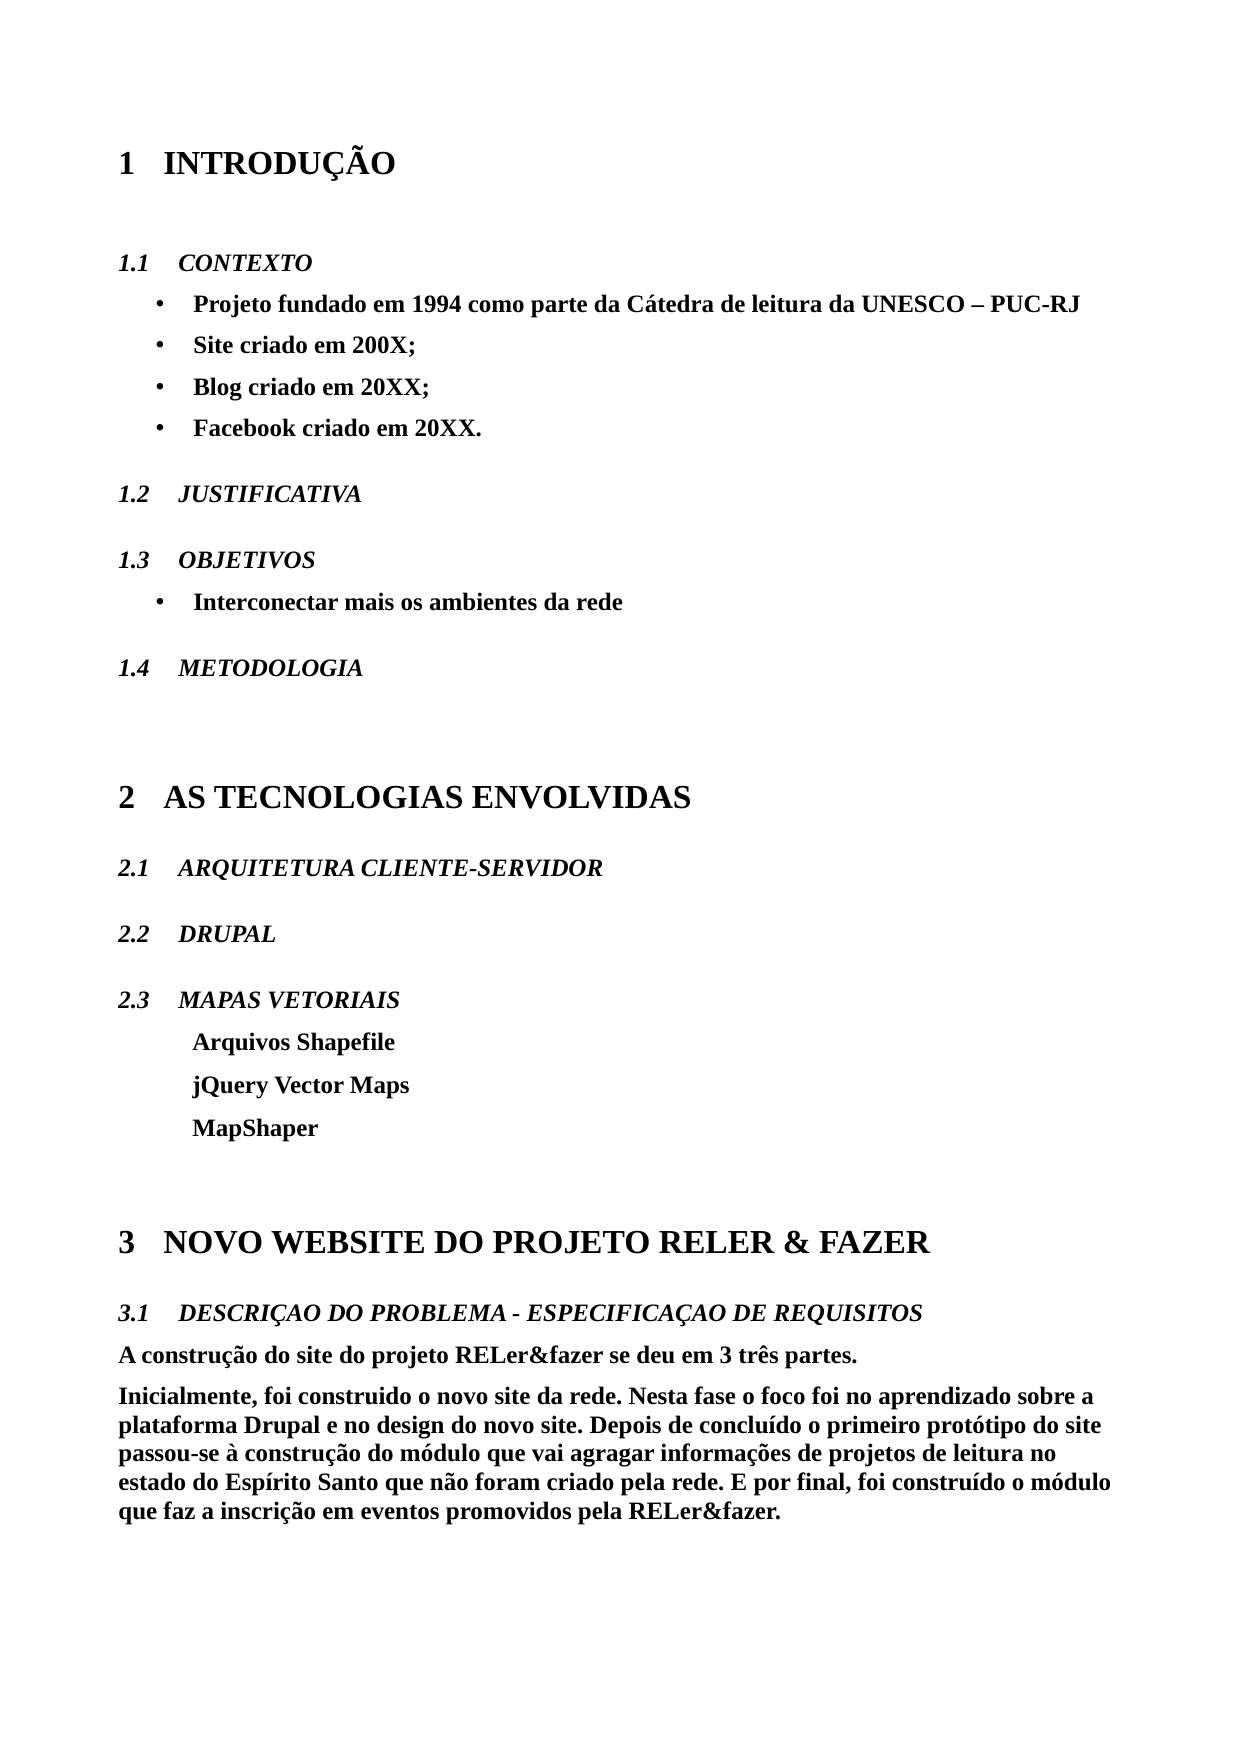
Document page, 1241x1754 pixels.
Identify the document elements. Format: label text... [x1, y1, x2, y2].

subtitle JUSTIFICATIVA [118, 479, 1122, 508]
list Site criado em 200X; [156, 331, 1122, 359]
text Inicialmente, foi construido o novo site da rede. Nesta fase o foco foi no aprendizado sobre a plataforma Drupal e no design do novo site. Depois de concluído o primeiro protótipo do site passou-se à construção do módulo que vai agragar informações de projetos de leitura no estado do Espírito Santo que não foram criado pela rede. E por final, foi construído o módulo que faz a inscrição em eventos promovidos pela RELer&fazer. [118, 1381, 1122, 1525]
list Facebook criado em 20XX. [156, 413, 1122, 442]
subtitle CONTEXTO [118, 248, 1122, 277]
subtitle AS TECNOLOGIAS ENVOLVIDAS [118, 777, 1122, 815]
subtitle ARQUITETURA CLIENTE-SERVIDOR [118, 853, 1122, 882]
text A construção do site do projeto RELer&fazer se deu em 3 três partes. [118, 1340, 1122, 1368]
list Interconectar mais os ambientes da rede [156, 587, 1122, 616]
list Projeto fundado em 1994 como parte da Cátedra de leitura da UNESCO – PUC-RJ [156, 289, 1122, 318]
subtitle INTRODUÇÃO [118, 143, 1122, 182]
subtitle DESCRIÇAO DO PROBLEMA - ESPECIFICAÇAO DE REQUISITOS [118, 1298, 1122, 1327]
list Blog criado em 20XX; [156, 372, 1122, 401]
subtitle Arquivos Shapefile [192, 1027, 1122, 1055]
text MapShaper [192, 1113, 1122, 1142]
subtitle METODOLOGIA [118, 653, 1122, 682]
subtitle OBJETIVOS [118, 546, 1122, 574]
subtitle MAPAS VETORIAIS [118, 985, 1122, 1014]
subtitle jQuery Vector Maps [192, 1070, 1122, 1098]
subtitle NOVO WEBSITE DO PROJETO RELER & FAZER [118, 1222, 1122, 1261]
subtitle DRUPAL [118, 919, 1122, 948]
